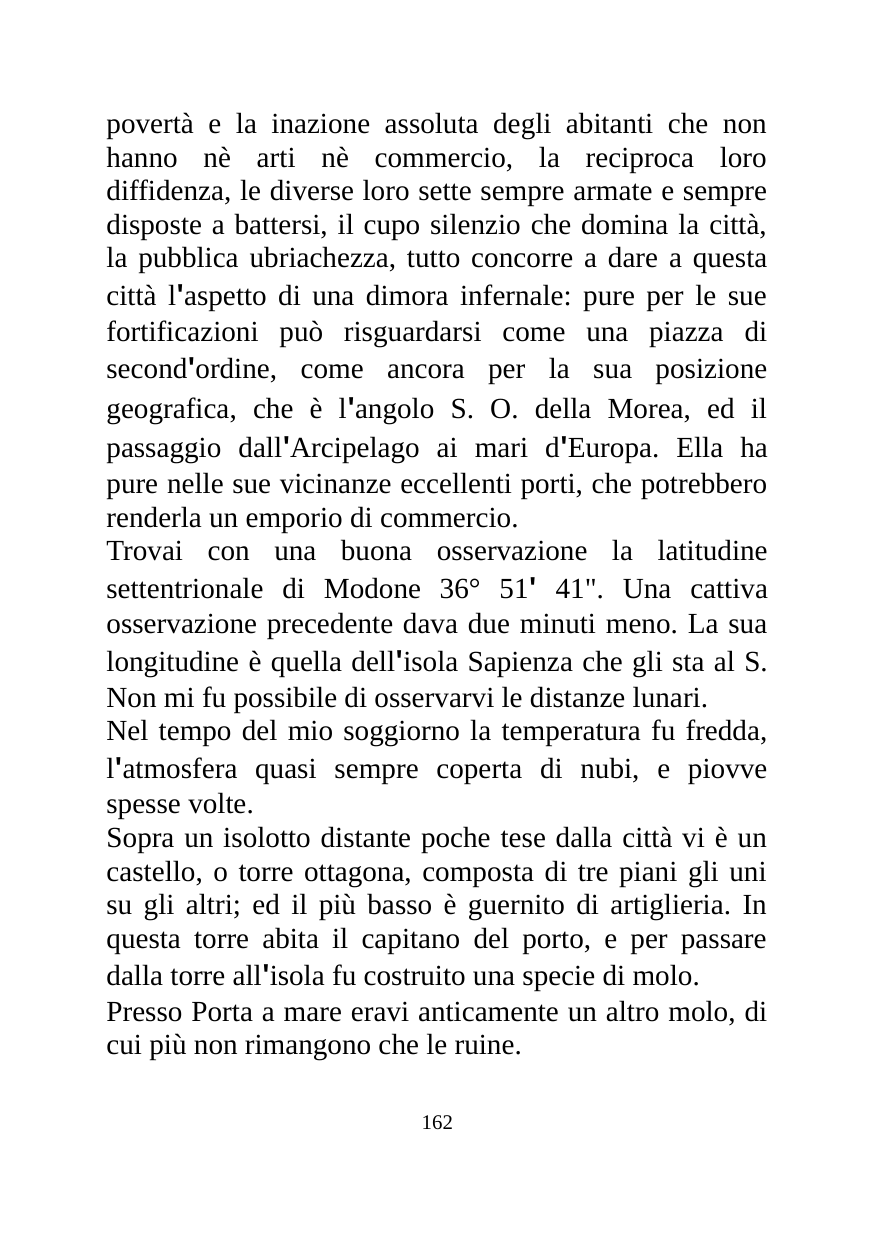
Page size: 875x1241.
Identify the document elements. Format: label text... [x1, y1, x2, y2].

text Presso Porta a mare eravi anticamente un altro molo, di cui più non rimangono che le ruine. [106, 994, 768, 1061]
text Nel tempo del mio soggiorno la temperatura fu fredda, l'atmosfera quasi sempre coperta di nubi, e piovve spesse volte. [106, 713, 768, 820]
text povertà e la inazione assoluta degli abitanti che non hanno nè arti nè commercio, la reciproca loro diffidenza, le diverse loro sette sempre armate e sempre disposte a battersi, il cupo silenzio che domina la città, la pubblica ubriachezza, tutto concorre a dare a questa città l'aspetto di una dimora infernale: pure per le sue fortificazioni può risguardarsi come una piazza di second'ordine, come ancora per la sua posizione geografica, che è l'angolo S. O. della Morea, ed il passaggio dall'Arcipelago ai mari d'Europa. Ella ha pure nelle sue vicinanze eccellenti porti, che potrebbero renderla un emporio di commercio. [106, 106, 768, 533]
text Trovai con una buona osservazione la latitudine settentrionale di Modone 36° 51' 41". Una cattiva osservazione precedente dava due minuti meno. La sua longitudine è quella dell'isola Sapienza che gli sta al S. Non mi fu possibile di osservarvi le distanze lunari. [106, 533, 768, 713]
text Sopra un isolotto distante poche tese dalla città vi è un castello, o torre ottagona, composta di tre piani gli uni su gli altri; ed il più basso è guernito di artiglieria. In questa torre abita il capitano del porto, e per passare dalla torre all'isola fu costruito una specie di molo. [106, 820, 768, 994]
